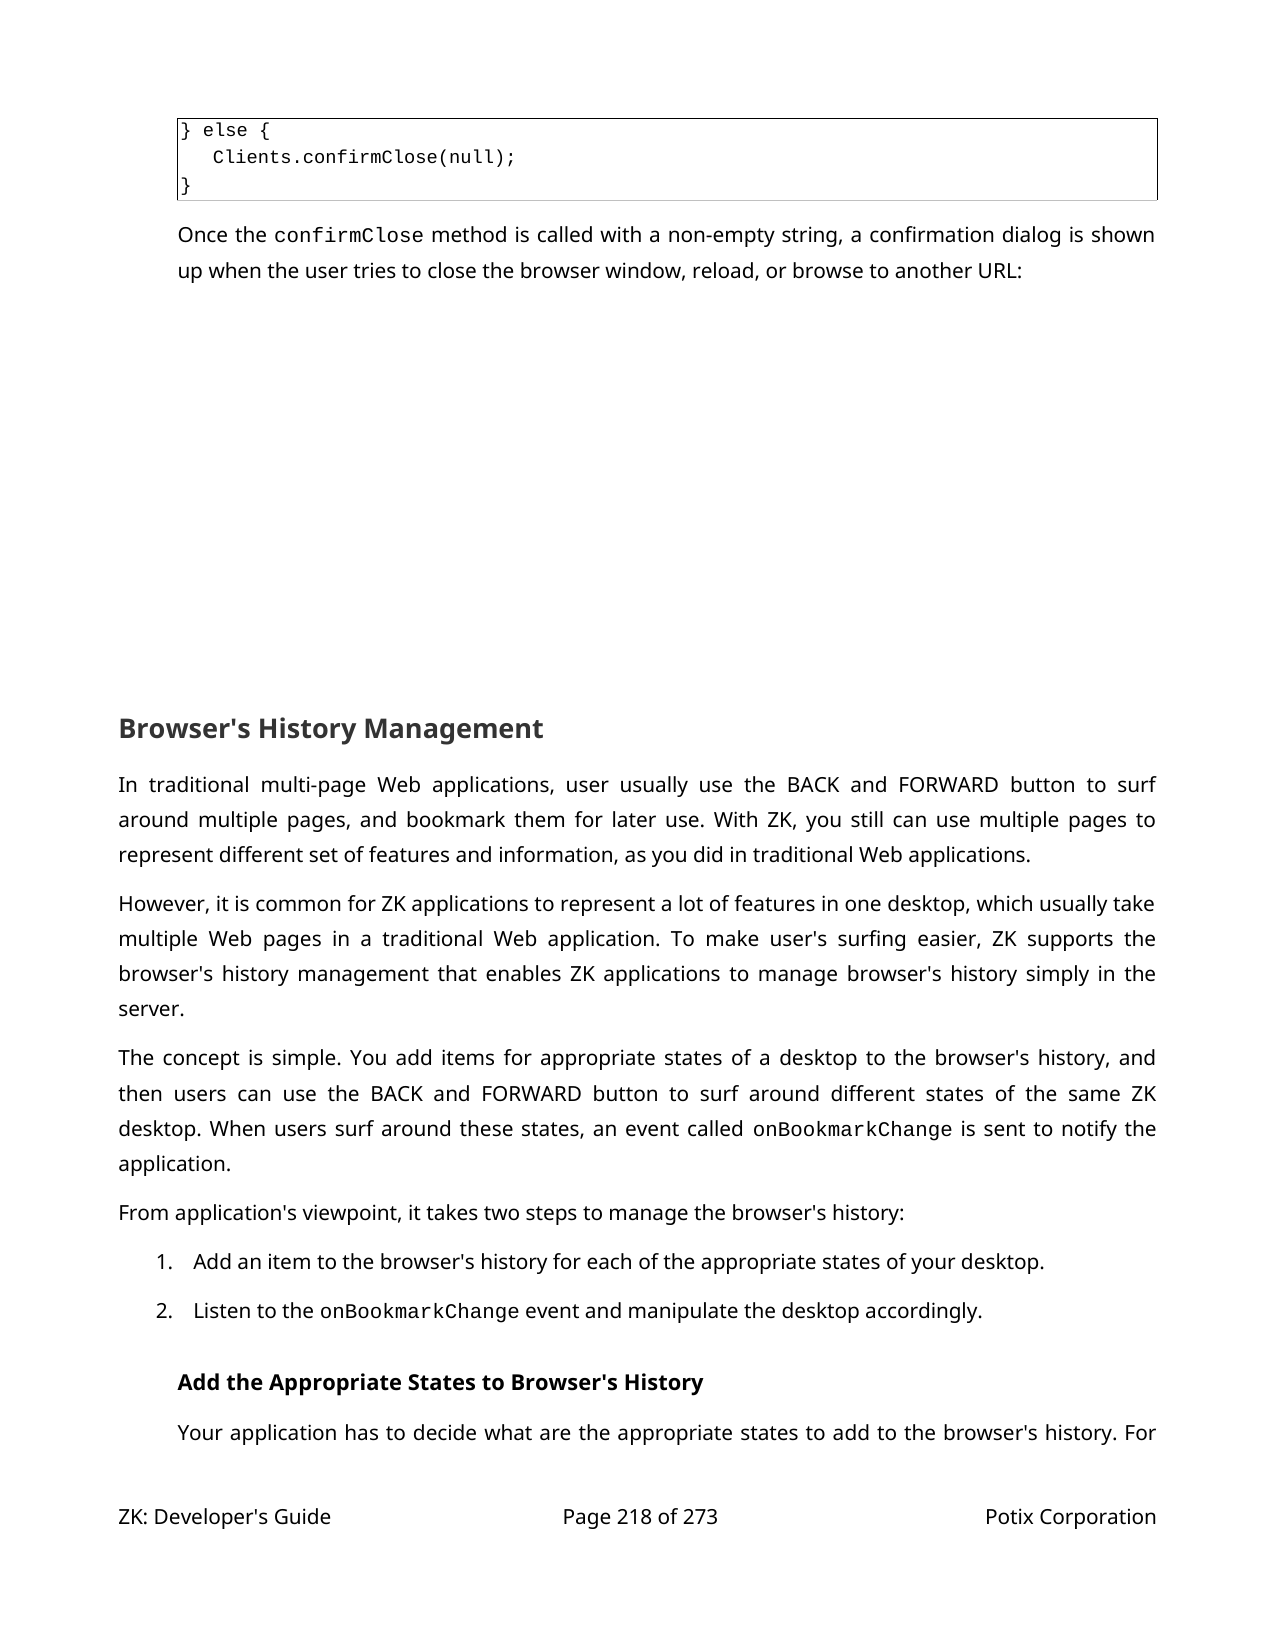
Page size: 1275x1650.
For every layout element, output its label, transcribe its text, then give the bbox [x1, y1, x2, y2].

subtitle Browser's History Management [118, 709, 1157, 746]
text Once the confirmClose method is called with a non-empty string, a confirmation dialog is shown up when the user tries to close the browser window, reload, or browse to another URL: [177, 220, 1157, 284]
list Listen to the onBookmarkChange event and manipulate the desktop accordingly. [156, 1296, 1157, 1324]
text The concept is simple. You add items for appropriate states of a desktop to the browser's history, and then users can use the BACK and FORWARD button to surf around different states of the same ZK desktop. When users surf around these states, an event called onBookmarkChange is sent to notify the application. [118, 1043, 1157, 1178]
subtitle Add the Appropriate States to Browser's History [177, 1367, 1157, 1397]
text } [178, 172, 1157, 200]
text From application's viewpoint, it takes two steps to manage the browser's history: [118, 1198, 1157, 1226]
text Clients.confirmClose(null); [178, 145, 1157, 169]
text Your application has to decide what are the appropriate states to add to the browser's history. For [177, 1418, 1157, 1446]
list Add an item to the browser's history for each of the appropriate states of your desktop. [156, 1247, 1157, 1275]
text } else { [178, 119, 1157, 142]
text In traditional multi-page Web applications, user usually use the BACK and FORWARD button to surf around multiple pages, and bookmark them for later use. With ZK, you still can use multiple pages to represent different set of features and information, as you did in traditional Web applications. [118, 770, 1157, 868]
text However, it is common for ZK applications to represent a lot of features in one desktop, which usually take multiple Web pages in a traditional Web application. To make user's surfing easier, ZK supports the browser's history management that enables ZK applications to manage browser's history simply in the server. [118, 889, 1157, 1023]
